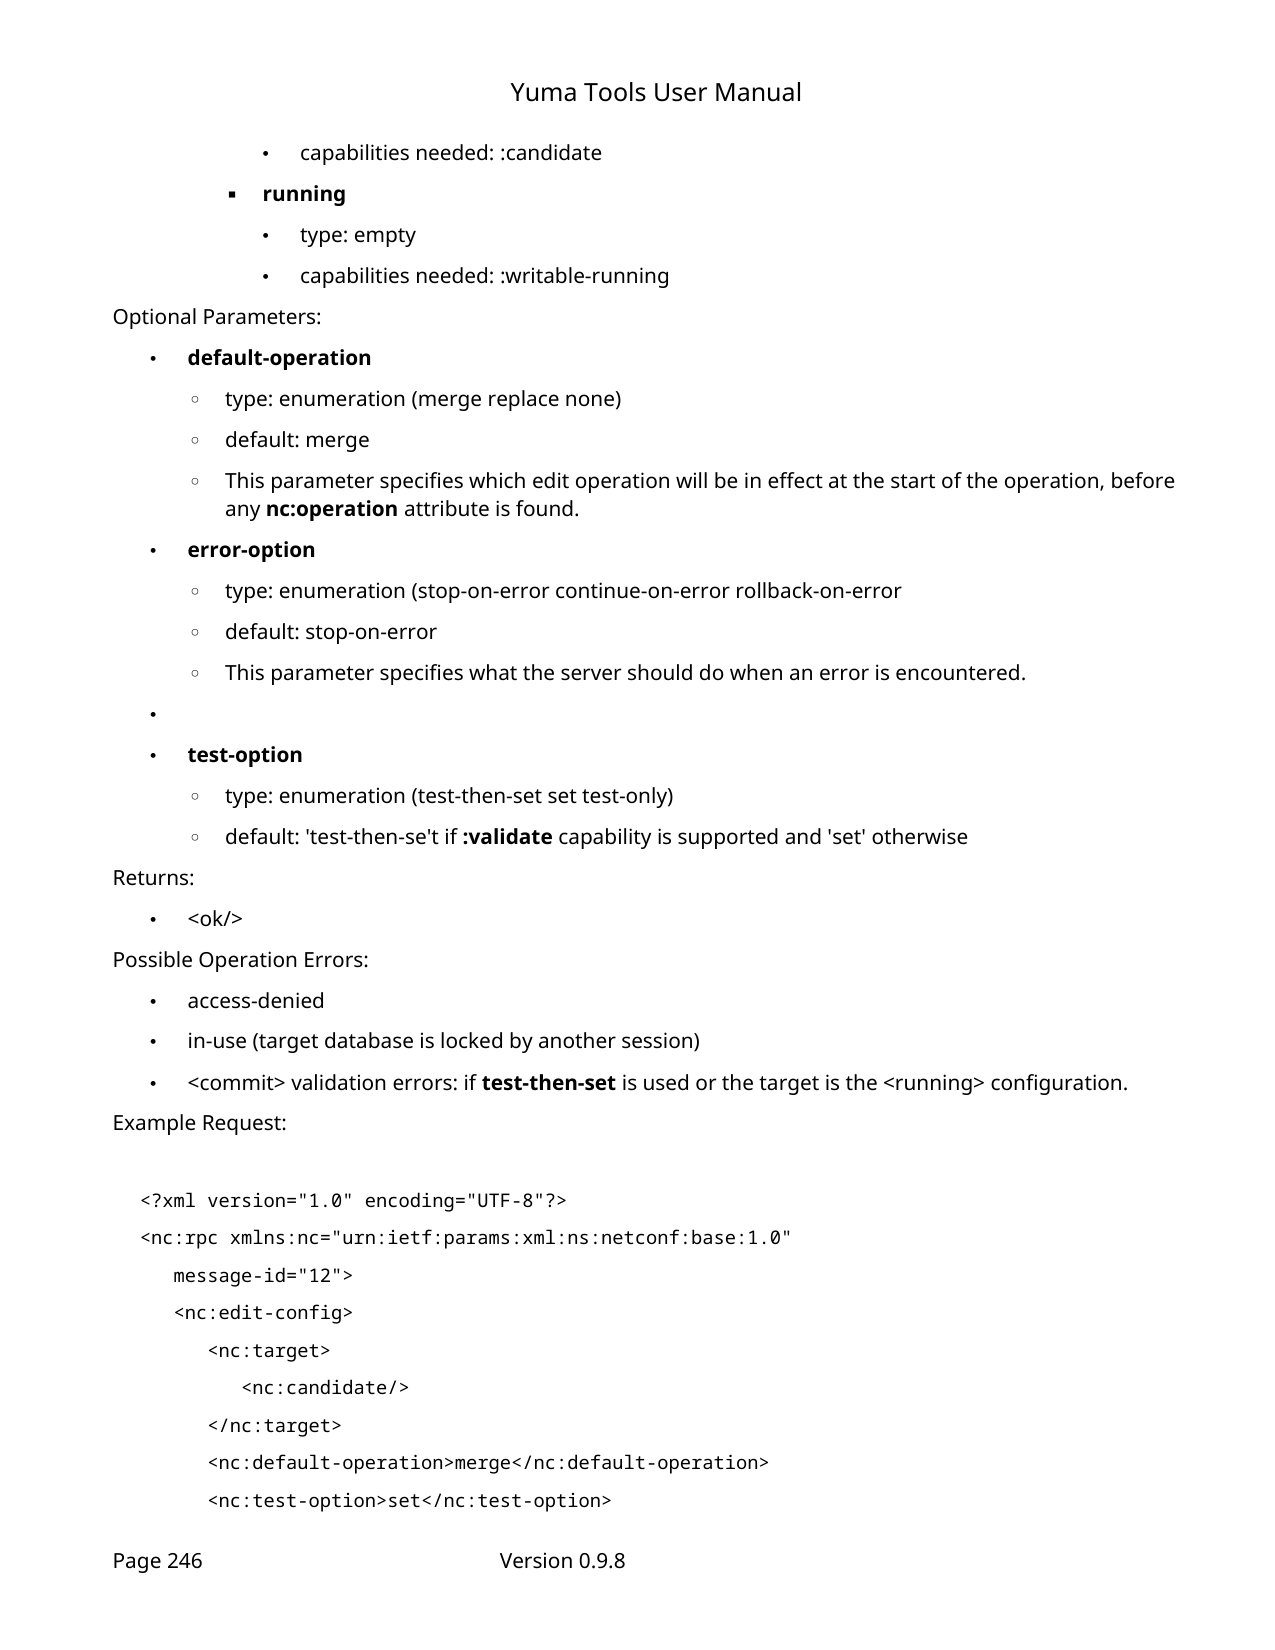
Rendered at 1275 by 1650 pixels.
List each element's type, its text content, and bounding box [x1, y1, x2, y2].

list <commit> validation errors: if test-then-set is used or the target is the <running> configuration. [150, 1068, 1200, 1096]
text <?xml version="1.0" encoding="UTF-8"?> [139, 1187, 1200, 1212]
list default-operation [150, 343, 1200, 372]
list This parameter specifies what the server should do when an error is encountered. [187, 658, 1200, 687]
list type: enumeration (test-then-set set test-only) [187, 781, 1200, 809]
list error-option [150, 535, 1200, 564]
text <nc:target> [139, 1337, 1200, 1362]
list default: 'test-then-se't if :validate capability is supported and 'set' otherwise [187, 822, 1200, 850]
list type: empty [262, 220, 1200, 249]
list in-use (target database is locked by another session) [150, 1027, 1200, 1055]
text Example Request: [112, 1108, 1200, 1137]
list type: enumeration (merge replace none) [187, 384, 1200, 413]
text <nc:edit-config> [139, 1299, 1200, 1325]
text </nc:target> [139, 1412, 1200, 1437]
list default: stop-on-error [187, 617, 1200, 646]
list This parameter specifies which edit operation will be in effect at the start of the operation, before any nc:operation attribute is found. [187, 466, 1200, 523]
text Optional Parameters: [112, 302, 1200, 331]
text <nc:candidate/> [139, 1374, 1200, 1400]
list running [225, 179, 1200, 208]
list capabilities needed: :writable-running [262, 261, 1200, 290]
list test-option [150, 740, 1200, 768]
list default: merge [187, 425, 1200, 453]
text <nc:test-option>set</nc:test-option> [139, 1487, 1200, 1512]
list <ok/> [150, 904, 1200, 932]
text Returns: [112, 863, 1200, 891]
list access-denied [150, 986, 1200, 1014]
text Possible Operation Errors: [112, 945, 1200, 973]
list capabilities needed: :candidate [262, 138, 1200, 167]
text message-id="12"> [139, 1262, 1200, 1287]
text <nc:default-operation>merge</nc:default-operation> [139, 1449, 1200, 1475]
list type: enumeration (stop-on-error continue-on-error rollback-on-error [187, 576, 1200, 605]
text <nc:rpc xmlns:nc="urn:ietf:params:xml:ns:netconf:base:1.0" [139, 1224, 1200, 1250]
